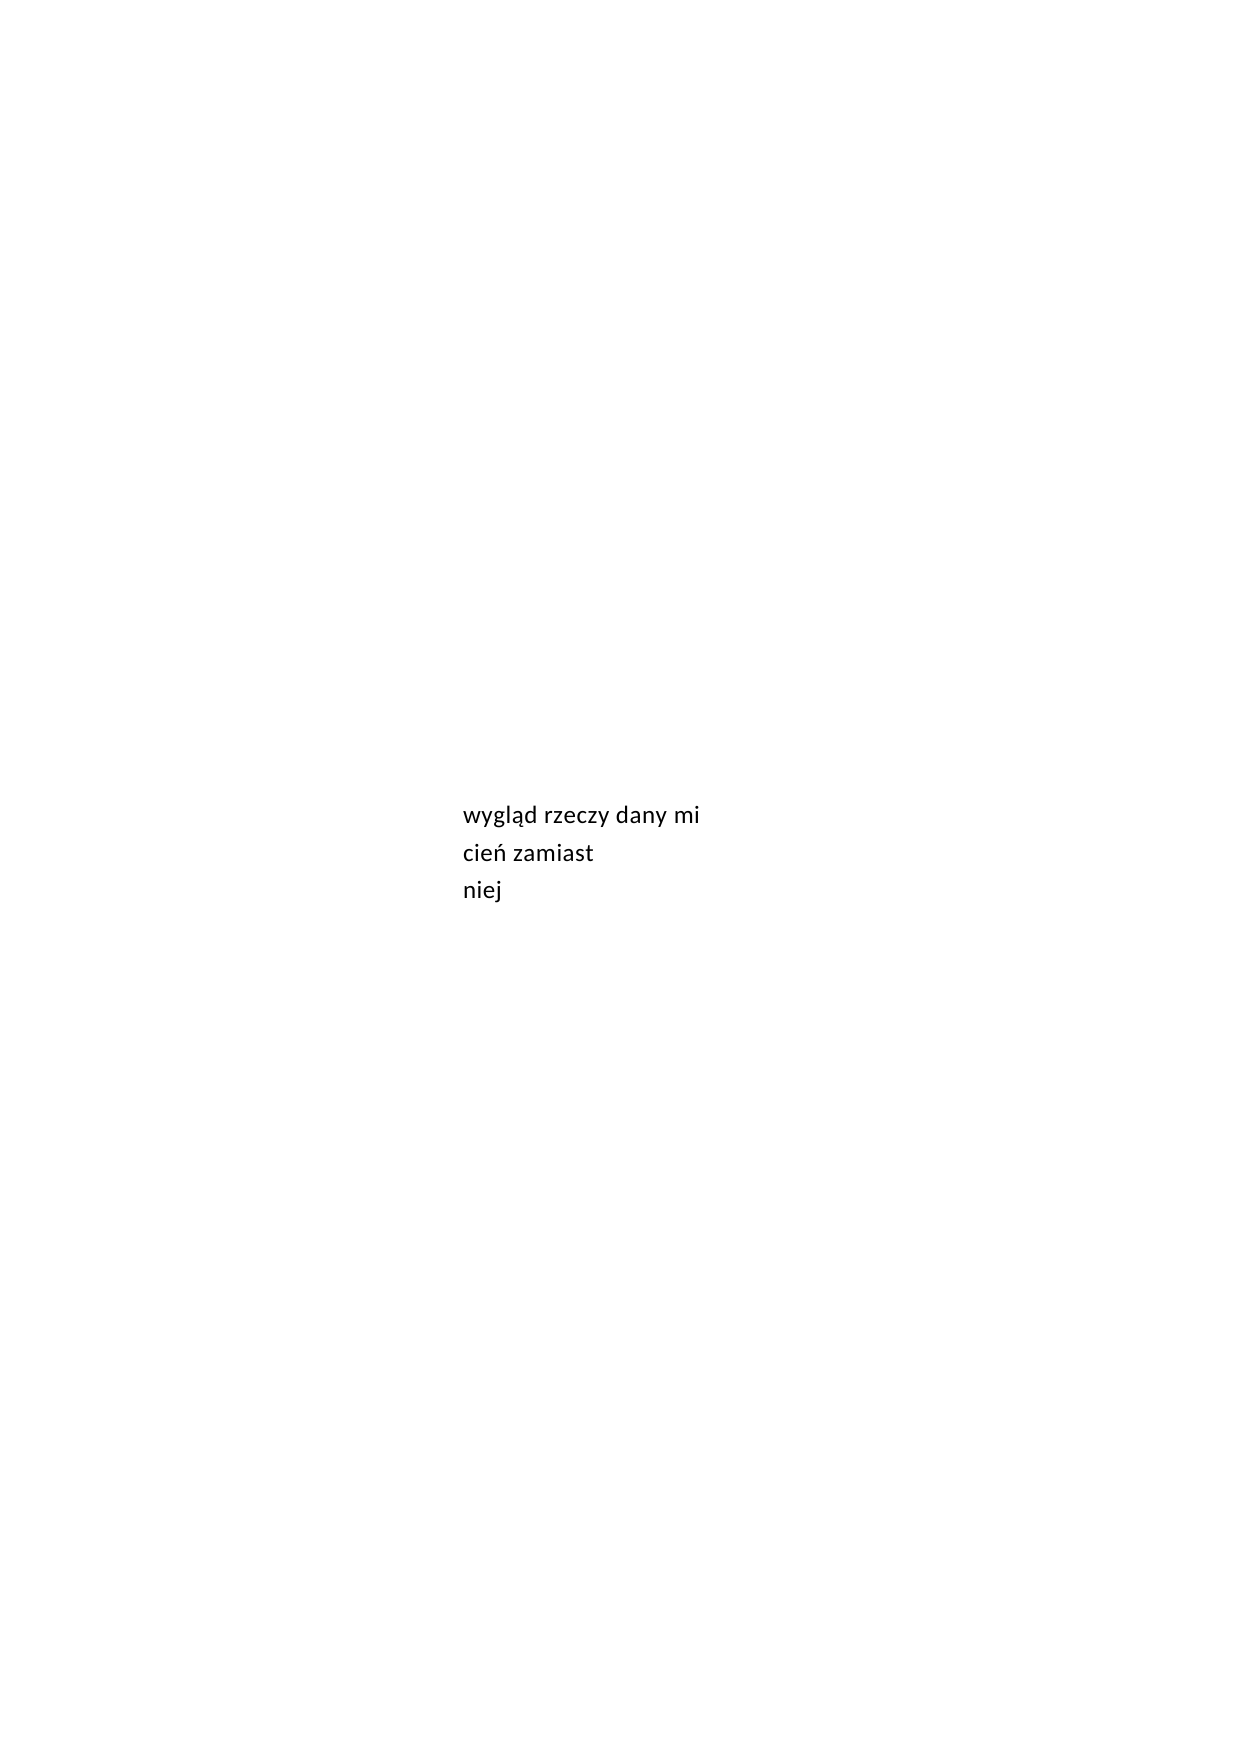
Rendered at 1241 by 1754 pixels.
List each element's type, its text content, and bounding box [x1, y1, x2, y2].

text niej [463, 869, 782, 906]
text wygląd rzeczy dany mi [463, 794, 782, 831]
text cień zamiast [463, 831, 782, 869]
